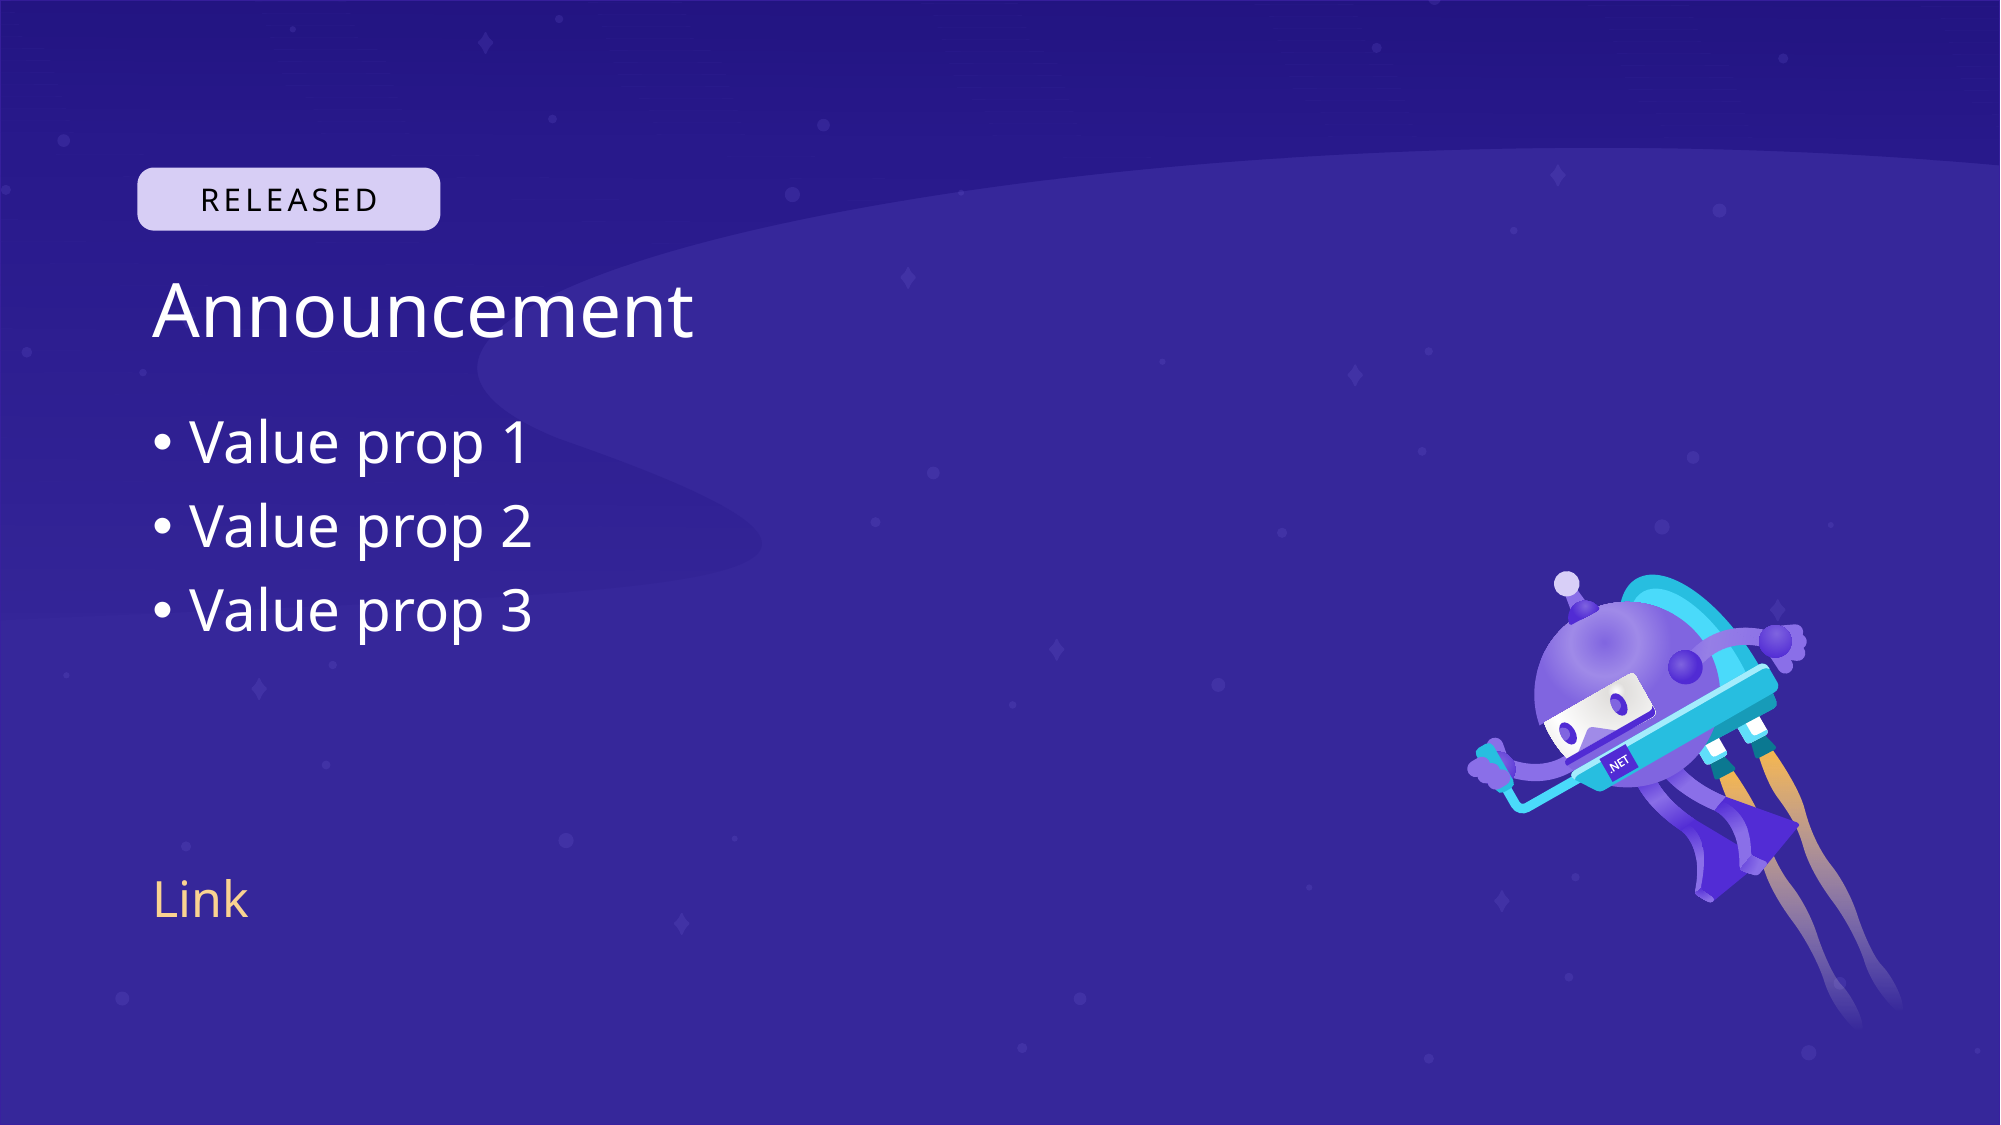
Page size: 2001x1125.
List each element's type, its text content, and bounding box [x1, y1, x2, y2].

title Announcement [137, 258, 1863, 369]
list Value prop 1 Value prop 2 Value prop 3 [137, 406, 1863, 839]
